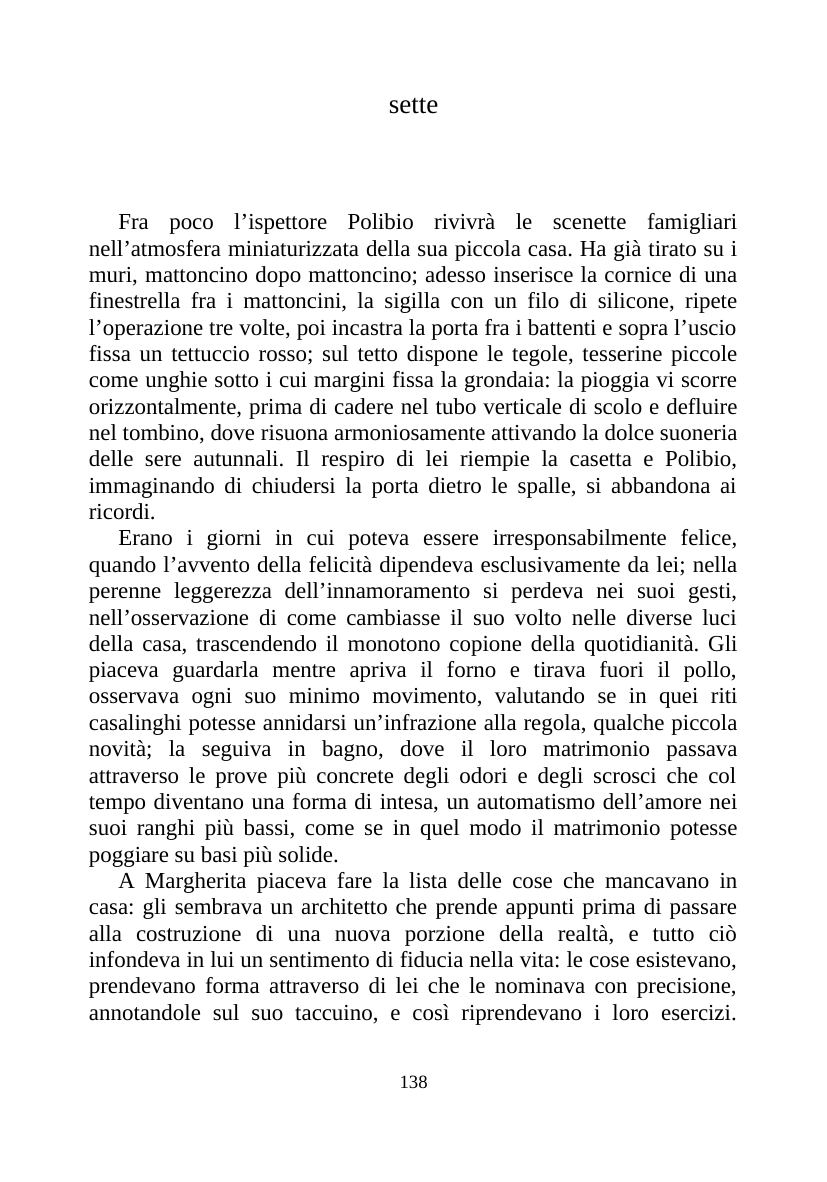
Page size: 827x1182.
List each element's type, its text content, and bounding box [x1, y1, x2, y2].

text sette [89, 88, 738, 120]
text A Margherita piaceva fare la lista delle cose che mancavano in casa: gli sembrava un architetto che prende appunti prima di passare alla costruzione di una nuova porzione della realtà, e tutto ciò infondeva in lui un sentimento di fiducia nella vita: le cose esistevano, prendevano forma attraverso di lei che le nominava con precisione, annotandole sul suo taccuino, e così riprendevano i loro esercizi. [89, 867, 738, 1025]
text Fra poco l’ispettore Polibio rivivrà le scenette famigliari nell’atmosfera miniaturizzata della sua piccola casa. Ha già tirato su i muri, mattoncino dopo mattoncino; adesso inserisce la cornice di una finestrella fra i mattoncini, la sigilla con un filo di silicone, ripete l’operazione tre volte, poi incastra la porta fra i battenti e sopra l’uscio fissa un tettuccio rosso; sul tetto dispone le tegole, tesserine piccole come unghie sotto i cui margini fissa la grondaia: la pioggia vi scorre orizzontalmente, prima di cadere nel tubo verticale di scolo e defluire nel tombino, dove risuona armoniosamente attivando la dolce suoneria delle sere autunnali. Il respiro di lei riempie la casetta e Polibio, immaginando di chiudersi la porta dietro le spalle, si abbandona ai ricordi. [89, 208, 738, 524]
text Erano i giorni in cui poteva essere irresponsabilmente felice, quando l’avvento della felicità dipendeva esclusivamente da lei; nella perenne leggerezza dell’innamoramento si perdeva nei suoi gesti, nell’osservazione di come cambiasse il suo volto nelle diverse luci della casa, trascendendo il monotono copione della quotidianità. Gli piaceva guardarla mentre apriva il forno e tirava fuori il pollo, osservava ogni suo minimo movimento, valutando se in quei riti casalinghi potesse annidarsi un’infrazione alla regola, qualche piccola novità; la seguiva in bagno, dove il loro matrimonio passava attraverso le prove più concrete degli odori e degli scrosci che col tempo diventano una forma di intesa, un automatismo dell’amore nei suoi ranghi più bassi, come se in quel modo il matrimonio potesse poggiare su basi più solide. [89, 524, 738, 867]
